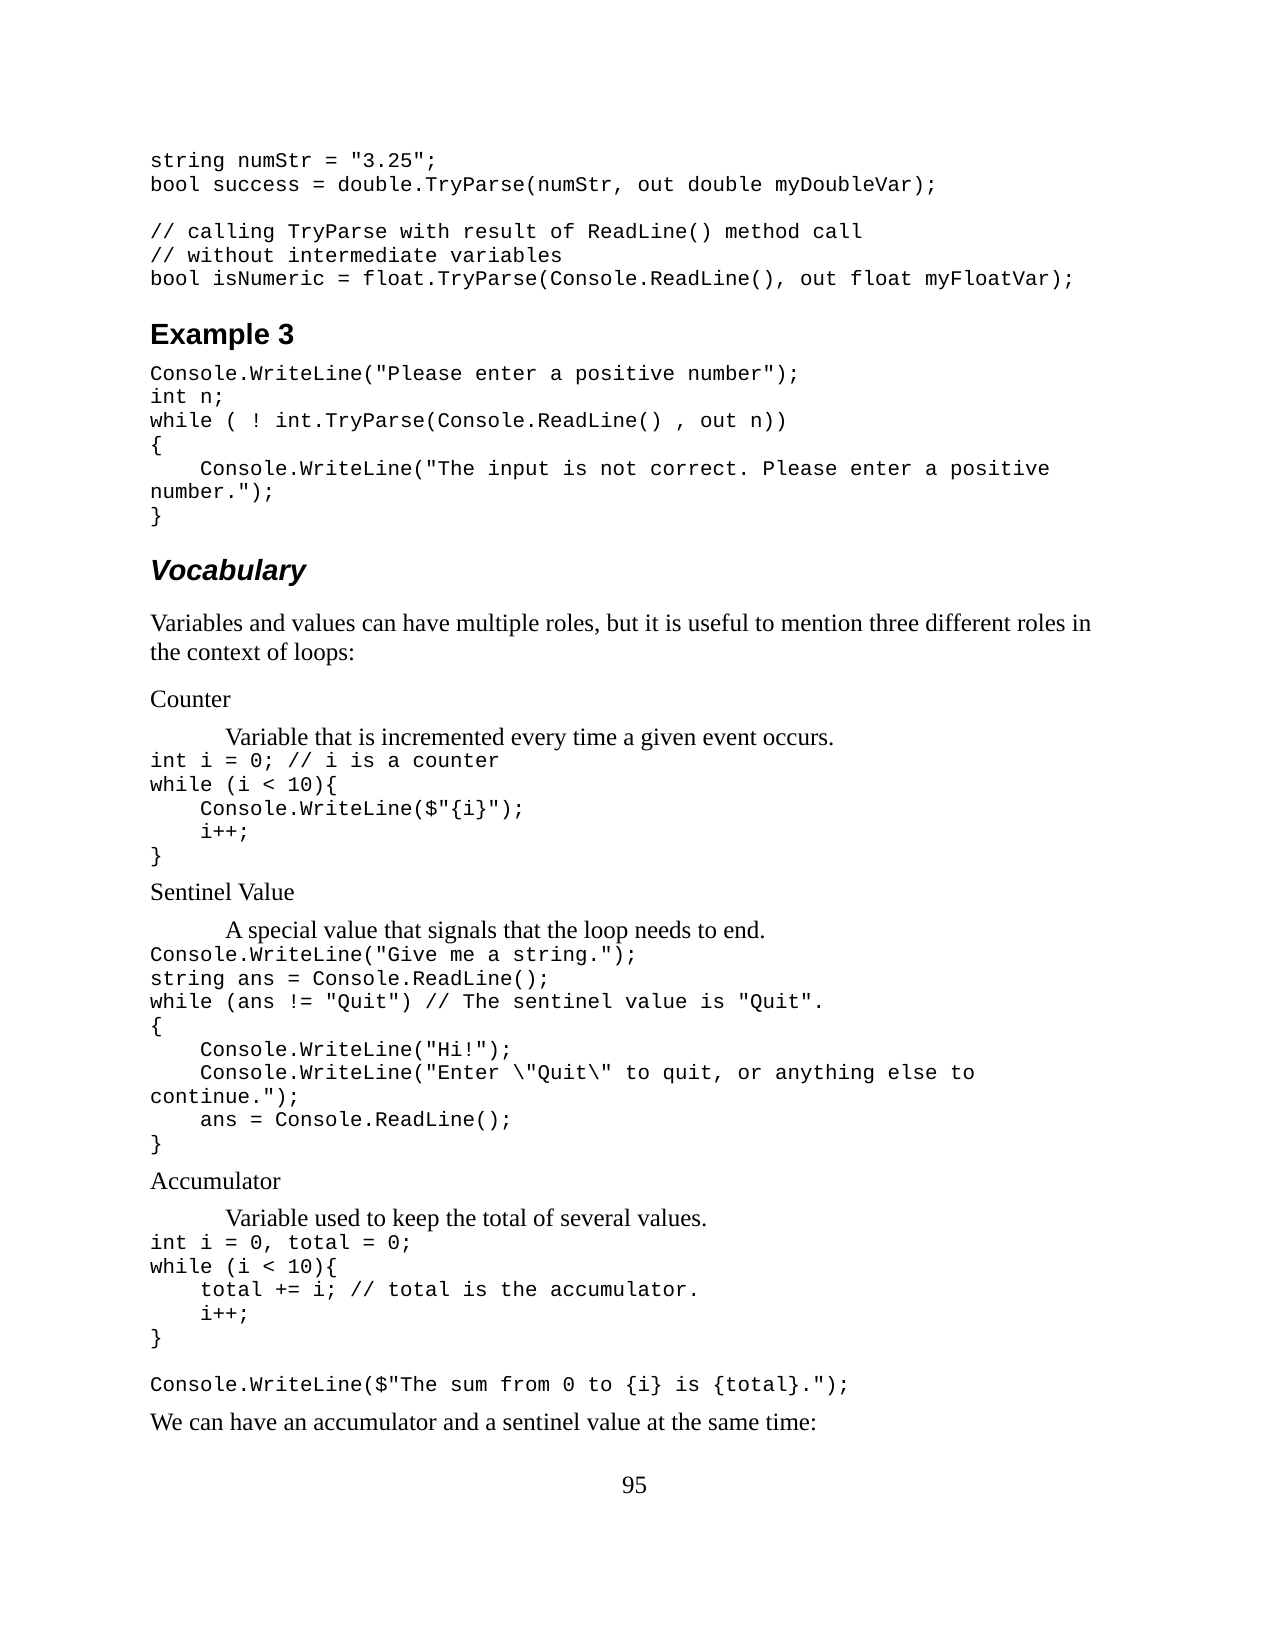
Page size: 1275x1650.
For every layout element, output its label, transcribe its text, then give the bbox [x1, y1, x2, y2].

text Sentinel Value [150, 877, 1125, 906]
text Console.WriteLine($"{i}"); [150, 798, 1125, 821]
text while ( ! int.TryParse(Console.ReadLine() , out n)) [150, 410, 1125, 434]
text Accumulator [150, 1166, 1125, 1194]
text // calling TryParse with result of ReadLine() method call [150, 221, 1125, 244]
text Console.WriteLine($"The sum from 0 to {i} is {total}."); [150, 1374, 1125, 1398]
text bool success = double.TryParse(numStr, out double myDoubleVar); [150, 174, 1125, 197]
text total += i; // total is the accumulator. [150, 1279, 1125, 1303]
text string ans = Console.ReadLine(); [150, 968, 1125, 991]
text Console.WriteLine("Hi!"); [150, 1038, 1125, 1062]
text Console.WriteLine("The input is not correct. Please enter a positive number."); [150, 457, 1125, 505]
text Console.WriteLine("Please enter a positive number"); [150, 363, 1125, 387]
text We can have an accumulator and a sentinel value at the same time: [150, 1407, 1125, 1435]
text Console.WriteLine("Enter \"Quit\" to quit, or anything else to continue."); [150, 1062, 1125, 1109]
text // without intermediate variables [150, 244, 1125, 268]
text Variable used to keep the total of several values. [225, 1203, 1125, 1232]
text } [150, 1133, 1125, 1157]
text ans = Console.ReadLine(); [150, 1109, 1125, 1133]
text string numStr = "3.25"; [150, 150, 1125, 174]
text Variables and values can have multiple roles, but it is useful to mention three different roles in the context of loops: [150, 608, 1125, 666]
text while (i < 10){ [150, 774, 1125, 798]
text i++; [150, 821, 1125, 845]
text while (i < 10){ [150, 1256, 1125, 1279]
text } [150, 1327, 1125, 1350]
text Console.WriteLine("Give me a string."); [150, 944, 1125, 968]
text } [150, 505, 1125, 528]
text { [150, 1015, 1125, 1038]
subtitle Example 3 [150, 317, 1125, 350]
subtitle Vocabulary [150, 553, 1125, 587]
text int i = 0, total = 0; [150, 1232, 1125, 1256]
text while (ans != "Quit") // The sentinel value is "Quit". [150, 991, 1125, 1015]
text Counter [150, 684, 1125, 713]
text Variable that is incremented every time a given event occurs. [225, 722, 1125, 750]
text } [150, 845, 1125, 868]
text { [150, 434, 1125, 457]
text A special value that signals that the loop needs to end. [225, 915, 1125, 944]
text bool isNumeric = float.TryParse(Console.ReadLine(), out float myFloatVar); [150, 268, 1125, 292]
text i++; [150, 1303, 1125, 1327]
text int i = 0; // i is a counter [150, 750, 1125, 774]
text int n; [150, 387, 1125, 410]
